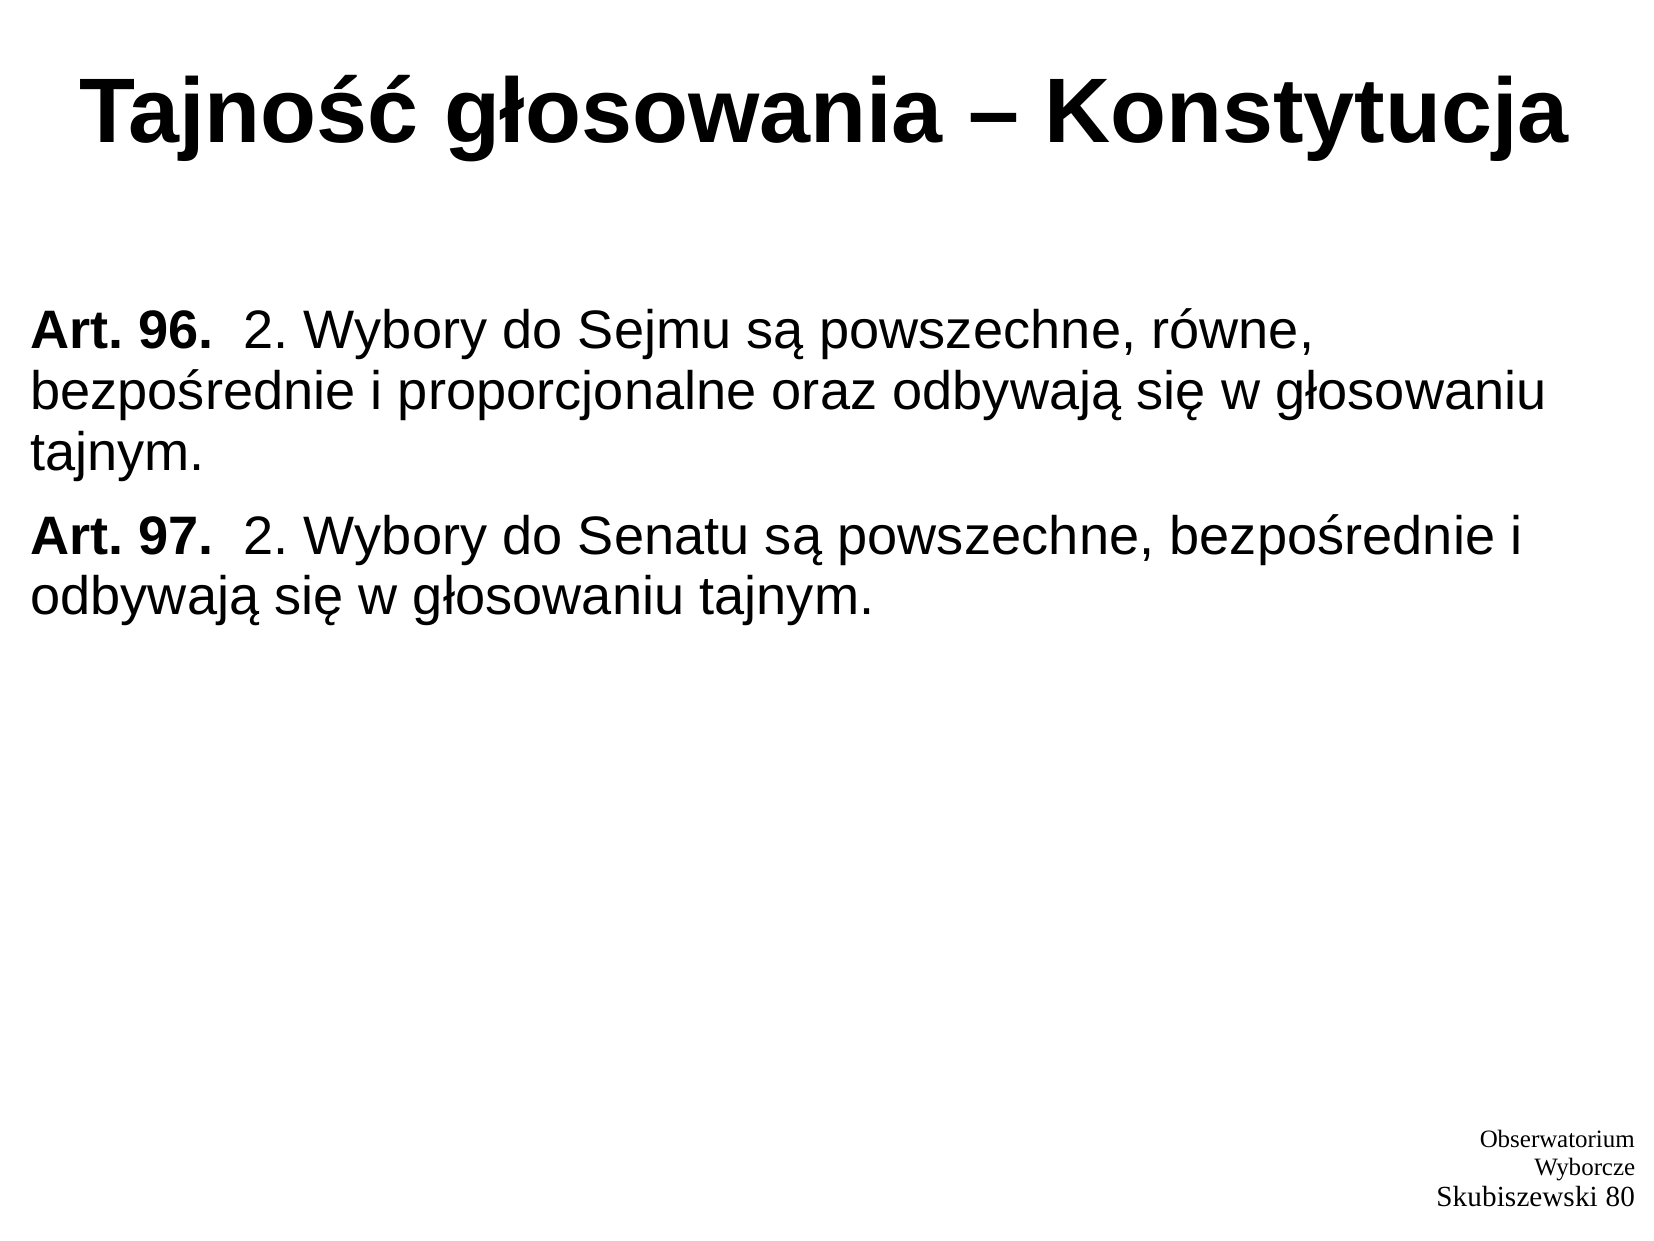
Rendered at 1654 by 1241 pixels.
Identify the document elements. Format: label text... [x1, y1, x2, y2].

text_box [819, 581, 850, 658]
title Tajność głosowania – Konstytucja [60, 60, 1591, 266]
list Art. 96. 2. Wybory do Sejmu są powszechne, równe, bezpośrednie i proporcjonalne oraz odbywają się w głosowaniu tajnym. Art. 97. 2. Wybory do Senatu są powszechne, bezpośrednie i odbywają się w głosowaniu tajnym. [30, 300, 1583, 1201]
